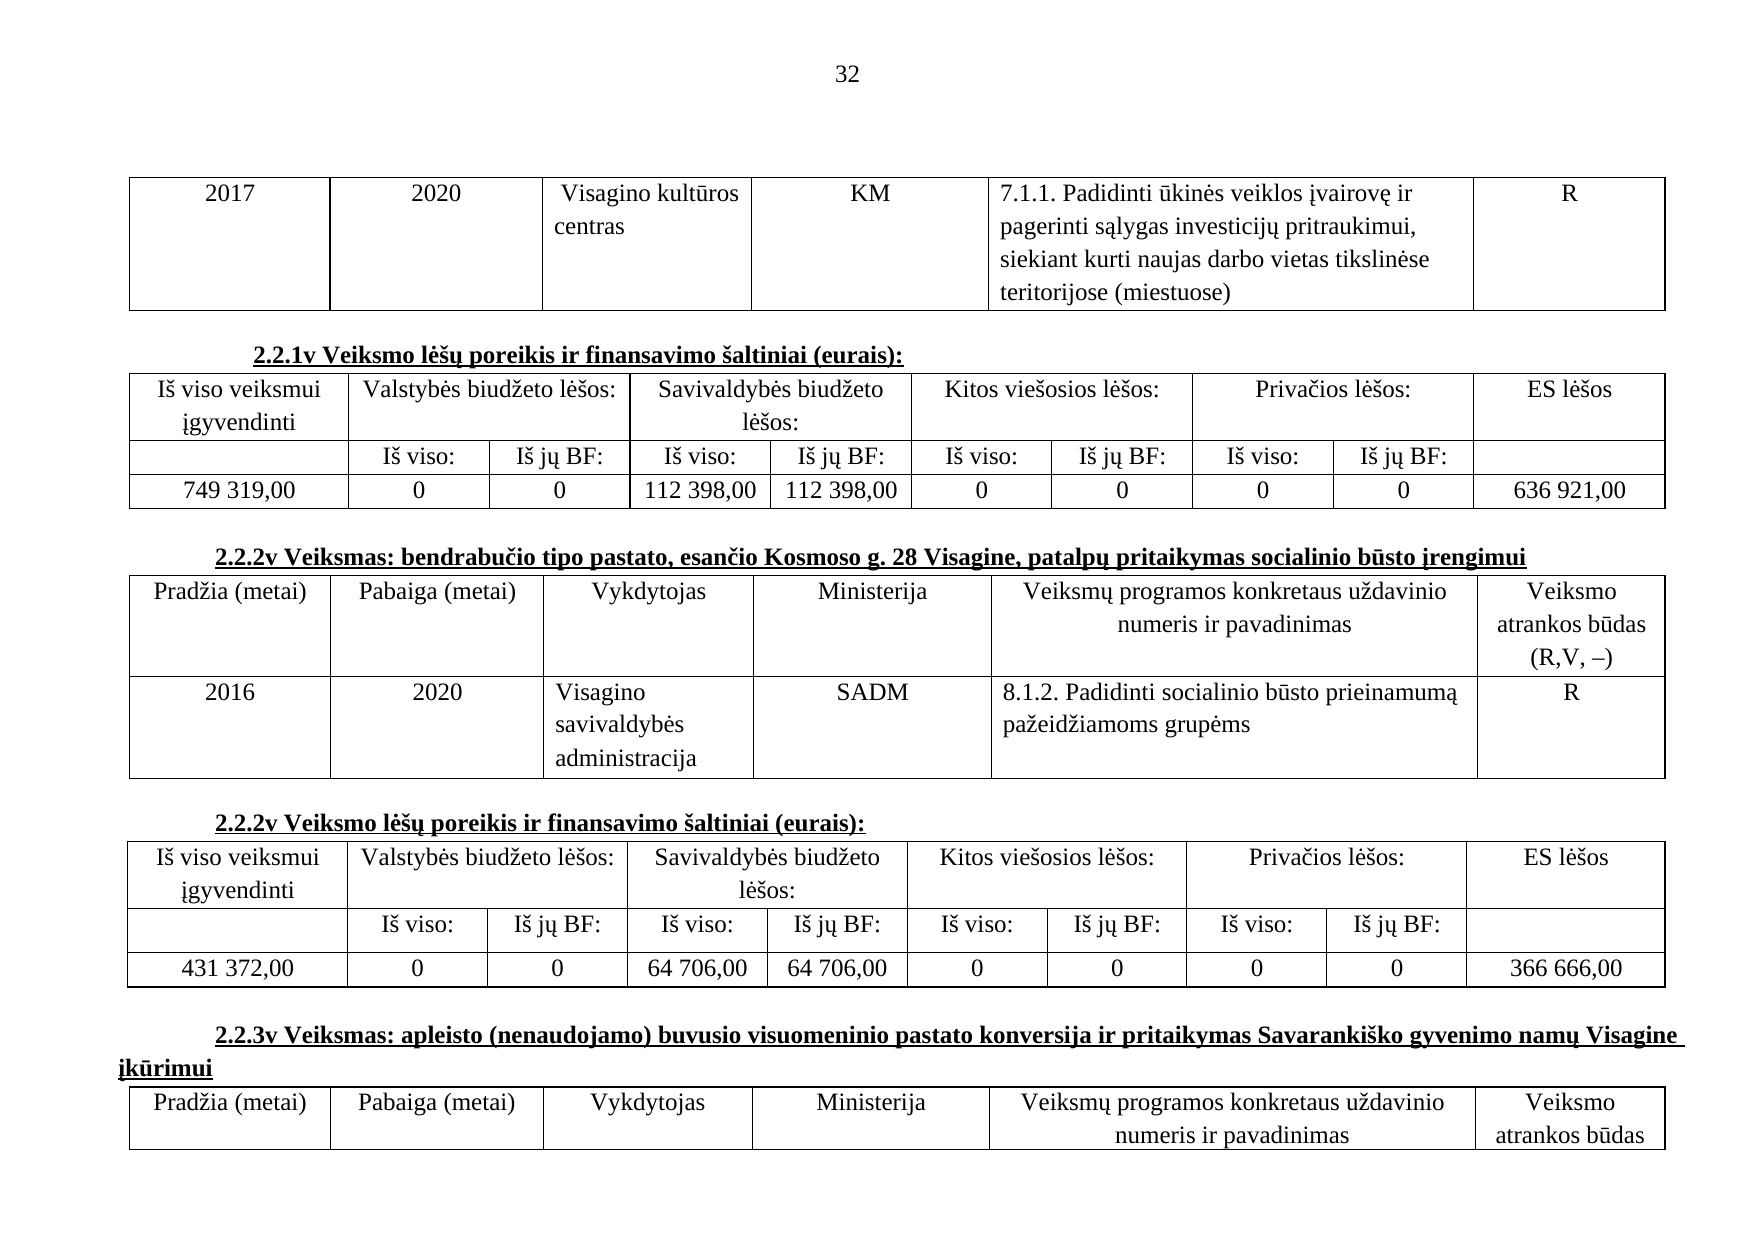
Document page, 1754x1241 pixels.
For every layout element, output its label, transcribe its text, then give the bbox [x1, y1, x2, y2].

table_cell Visagino kultūros centras [543, 178, 751, 310]
table_cell 2016 [130, 677, 330, 778]
table_cell 366 666,00 [1467, 953, 1664, 986]
table_header ES lėšos [1467, 842, 1664, 908]
table_header Valstybės biudžeto lėšos: [348, 842, 627, 908]
table_cell 0 [1193, 475, 1333, 508]
table_cell 2020 [331, 178, 542, 310]
table_cell 2020 [331, 677, 543, 778]
table_header Ministerija [754, 576, 991, 676]
table_cell 0 [490, 475, 629, 508]
table_cell Iš jų BF: [1048, 909, 1186, 952]
text 2.2.2v Veiksmo lėšų poreikis ir finansavimo šaltiniai (eurais): [118, 808, 1577, 837]
table_cell 8.1.2. Padidinti socialinio būsto prieinamumą pažeidžiamoms grupėms [992, 677, 1477, 778]
table_cell 0 [1334, 475, 1473, 508]
table_cell Iš viso: [348, 909, 487, 952]
table_cell R [1474, 178, 1664, 310]
table_cell R [1478, 677, 1664, 778]
table_cell 636 921,00 [1474, 475, 1664, 508]
text 2.2.2v Veiksmas: bendrabučio tipo pastato, esančio Kosmoso g. 28 Visagine, patalpų pritaikymas socialinio būsto įrengimui [118, 542, 1688, 571]
table_cell 112 398,00 [631, 475, 770, 508]
table_header ES lėšos [1474, 374, 1664, 440]
table_header Kitos viešosios lėšos: [908, 842, 1186, 908]
table_cell Iš jų BF: [1052, 441, 1192, 474]
text 2.2.1v Veiksmo lėšų poreikis ir finansavimo šaltiniai (eurais): [118, 340, 1577, 369]
table_cell 0 [1052, 475, 1192, 508]
table_header Privačios lėšos: [1193, 374, 1473, 440]
table_cell Iš viso: [1187, 909, 1326, 952]
table_header Pradžia (metai) [130, 1088, 330, 1149]
table_header Privačios lėšos: [1187, 842, 1466, 908]
table_cell 431 372,00 [128, 953, 347, 986]
table_cell Iš jų BF: [771, 441, 911, 474]
table_cell 0 [912, 475, 1051, 508]
table_header Pradžia (metai) [130, 576, 330, 676]
table_cell 0 [488, 953, 627, 986]
table_header Pabaiga (metai) [331, 1088, 543, 1149]
table_header Iš viso veiksmui įgyvendinti [128, 842, 347, 908]
table_cell 7.1.1. Padidinti ūkinės veiklos įvairovę ir pagerinti sąlygas investicijų pritraukimui, siekiant kurti naujas darbo vietas tikslinėse teritorijose (miestuose) [989, 178, 1473, 310]
table_cell Iš jų BF: [488, 909, 627, 952]
table_cell Iš jų BF: [490, 441, 629, 474]
table_cell Iš viso: [912, 441, 1051, 474]
table_cell Iš viso: [349, 441, 489, 474]
table_header Kitos viešosios lėšos: [912, 374, 1192, 440]
table_header Savivaldybės biudžeto lėšos: [631, 374, 911, 440]
table_cell 112 398,00 [771, 475, 911, 508]
table_cell 0 [1048, 953, 1186, 986]
table_header Savivaldybės biudžeto lėšos: [628, 842, 907, 908]
table_header Veiksmų programos konkretaus uždavinio numeris ir pavadinimas [992, 576, 1477, 676]
table_header Ministerija [753, 1088, 989, 1149]
table_header Valstybės biudžeto lėšos: [349, 374, 629, 440]
table_cell Iš jų BF: [768, 909, 907, 952]
table_cell 2017 [130, 178, 329, 310]
table_cell SADM [754, 677, 991, 778]
table_header Pabaiga (metai) [331, 576, 543, 676]
table_header Iš viso veiksmui įgyvendinti [130, 374, 348, 440]
table_cell 0 [1187, 953, 1326, 986]
table_cell 0 [349, 475, 489, 508]
table_cell Iš viso: [628, 909, 767, 952]
table_cell Visagino savivaldybės administracija [544, 677, 753, 778]
table_cell Iš viso: [908, 909, 1047, 952]
table_cell 64 706,00 [768, 953, 907, 986]
table_header Veiksmo atrankos būdas (R,V, –) [1478, 576, 1664, 676]
table_cell Iš viso: [1193, 441, 1333, 474]
table_header Veiksmo atrankos būdas [1476, 1088, 1664, 1149]
table_cell Iš jų BF: [1334, 441, 1473, 474]
table_header Vykdytojas [544, 1088, 752, 1149]
table_cell 749 319,00 [130, 475, 348, 508]
text 2.2.3v Veiksmas: apleisto (nenaudojamo) buvusio visuomeninio pastato konversija ir pritaikymas Savarankiško gyvenimo namų Visagine įkūrimui [118, 1020, 1688, 1082]
table_cell 64 706,00 [628, 953, 767, 986]
table_cell [130, 441, 348, 474]
table_cell Iš viso: [631, 441, 770, 474]
table_cell 0 [1327, 953, 1466, 986]
table_cell KM [752, 178, 988, 310]
table_cell Iš jų BF: [1327, 909, 1466, 952]
table_cell [1467, 909, 1664, 952]
table_cell [1474, 441, 1664, 474]
table_header Veiksmų programos konkretaus uždavinio numeris ir pavadinimas [990, 1088, 1475, 1149]
table_cell 0 [908, 953, 1047, 986]
table_header Vykdytojas [544, 576, 753, 676]
table_cell [128, 909, 347, 952]
table_cell 0 [348, 953, 487, 986]
